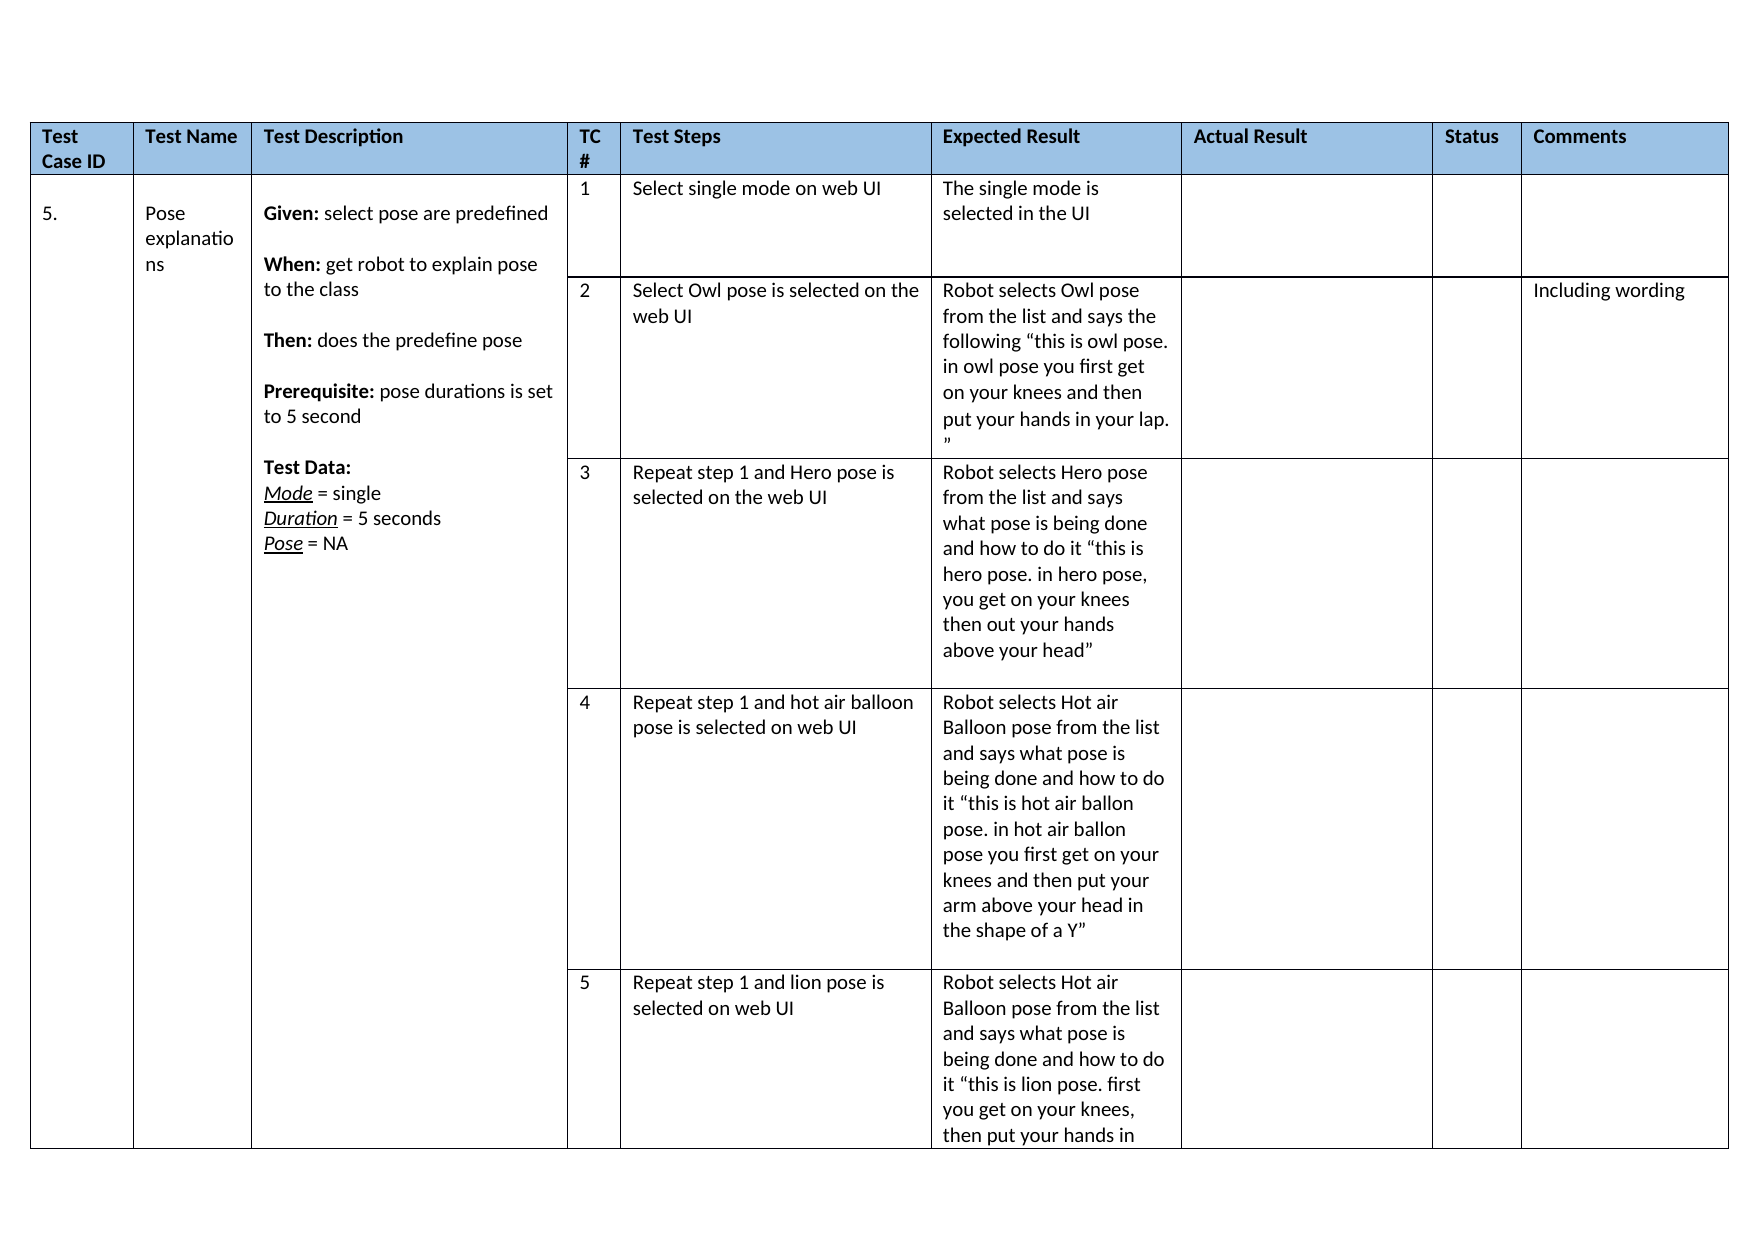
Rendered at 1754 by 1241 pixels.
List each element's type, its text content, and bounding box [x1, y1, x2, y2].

table_cell [1522, 970, 1728, 1147]
table_cell [1182, 970, 1432, 1147]
table_cell [1522, 175, 1728, 276]
table_cell Robot selects Owl pose from the list and says the following “this is owl pose. in owl pose you first get on your knees and then put your hands in your lap. ” [932, 278, 1181, 458]
table_cell Robot selects Hero pose from the list and says what pose is being done and how to do it “this is hero pose. in hero pose, you get on your knees then out your hands above your head” [932, 459, 1181, 688]
table_cell 5. [31, 175, 133, 1147]
table_header Comments [1522, 123, 1728, 174]
table_cell 5 [568, 970, 620, 1147]
table_cell Robot selects Hot air Balloon pose from the list and says what pose is being done and how to do it “this is lion pose. first you get on your knees, then put your hands in [932, 970, 1181, 1147]
table_cell Robot selects Hot air Balloon pose from the list and says what pose is being done and how to do it “this is hot air ballon pose. in hot air ballon pose you first get on your knees and then put your arm above your head in the shape of a Y” [932, 689, 1181, 968]
table_header Test Steps [621, 123, 931, 174]
table_cell [1433, 689, 1521, 968]
table_cell [1433, 459, 1521, 688]
table_header Test Case ID [31, 123, 133, 174]
table_header Test Name [134, 123, 251, 174]
table_cell Given: select pose are predefined When: get robot to explain pose to the class Then: does the predefine pose Prerequisite: pose durations is set to 5 second Test Data: Mode = single Duration = 5 seconds Pose = NA [252, 175, 567, 1147]
table_cell [1182, 175, 1432, 276]
table_cell [1182, 459, 1432, 688]
table_header TC# [568, 123, 620, 174]
table_cell 1 [568, 175, 620, 276]
table_cell [1182, 278, 1432, 458]
table_cell Including wording [1522, 278, 1728, 458]
table_cell Pose explanations [134, 175, 251, 1147]
table_cell 4 [568, 689, 620, 968]
table_cell [1433, 175, 1521, 276]
table_cell Repeat step 1 and Hero pose is selected on the web UI [621, 459, 931, 688]
table_header Expected Result [932, 123, 1181, 174]
table_header Status [1433, 123, 1521, 174]
table_cell [1182, 689, 1432, 968]
table_cell Select single mode on web UI [621, 175, 931, 276]
table_cell [1433, 970, 1521, 1147]
table_cell 3 [568, 459, 620, 688]
table_header Test Description [252, 123, 567, 174]
table_cell [1522, 689, 1728, 968]
table_header Actual Result [1182, 123, 1432, 174]
table_cell [1522, 459, 1728, 688]
table_cell Repeat step 1 and hot air balloon pose is selected on web UI [621, 689, 931, 968]
table_cell Select Owl pose is selected on the web UI [621, 278, 931, 458]
table_cell 2 [568, 278, 620, 458]
table_cell [1433, 278, 1521, 458]
table_cell The single mode is selected in the UI [932, 175, 1181, 276]
table_cell Repeat step 1 and lion pose is selected on web UI [621, 970, 931, 1147]
